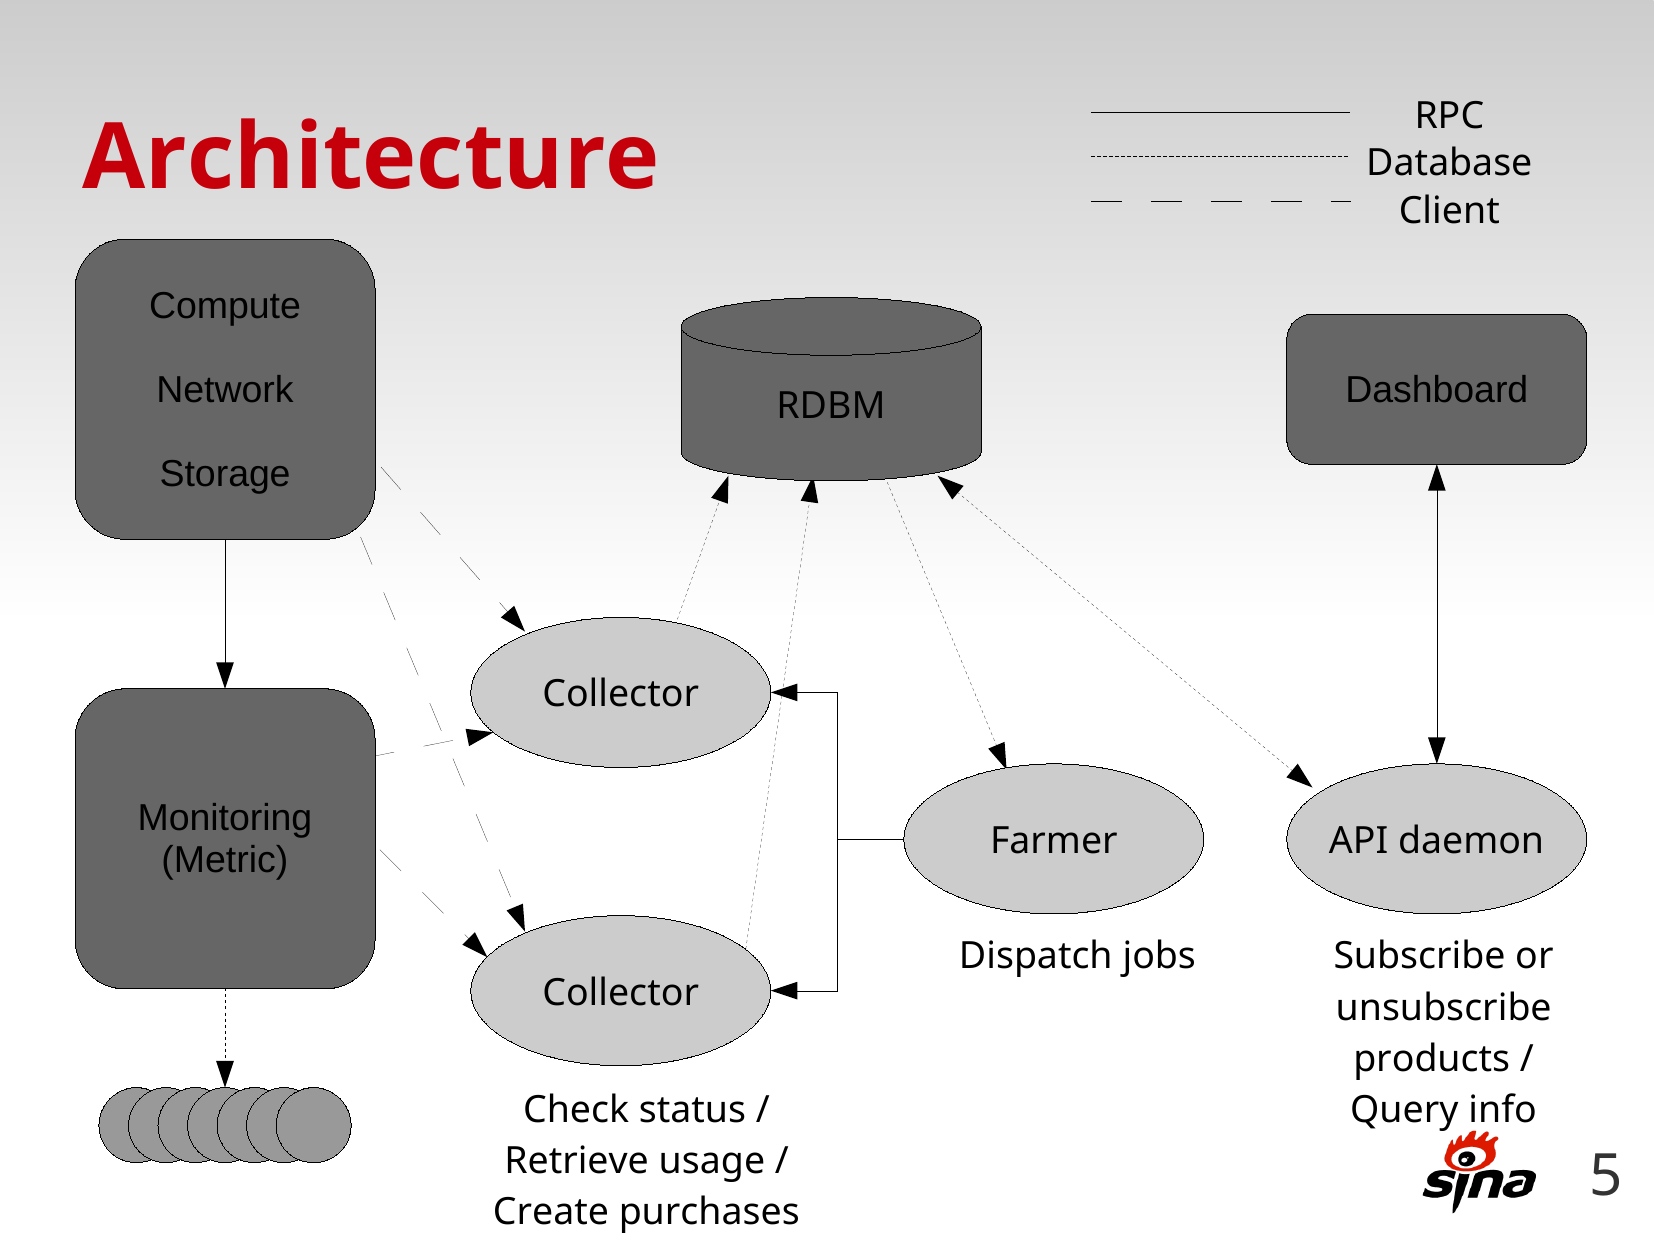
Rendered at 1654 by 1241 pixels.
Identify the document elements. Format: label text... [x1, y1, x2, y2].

text_box RPC [1274, 81, 1625, 128]
picture [1408, 1105, 1418, 1110]
text_box Subscribe or unsubscribe products / Query info [1269, 921, 1619, 1105]
text_box Dashboard [1286, 314, 1587, 465]
text_box Check status / Retrieve usage / Create purchases [471, 1075, 822, 1217]
title Architecture [82, 49, 1571, 257]
picture [1394, 1105, 1564, 1241]
text_box Compute Network Storage [75, 239, 376, 540]
text_box Monitoring (Metric) [75, 688, 376, 989]
text_box API daemon [1286, 763, 1587, 914]
text_box Collector [470, 617, 771, 768]
text_box [98, 1087, 352, 1163]
text_box RDBM [681, 297, 982, 481]
text_box Database [1274, 128, 1625, 175]
text_box Farmer [903, 763, 1204, 914]
text_box Dispatch jobs [903, 921, 1253, 979]
text_box Collector [470, 915, 771, 1066]
picture [1444, 1105, 1453, 1118]
picture [1519, 1105, 1531, 1120]
text_box Client [1274, 175, 1625, 233]
